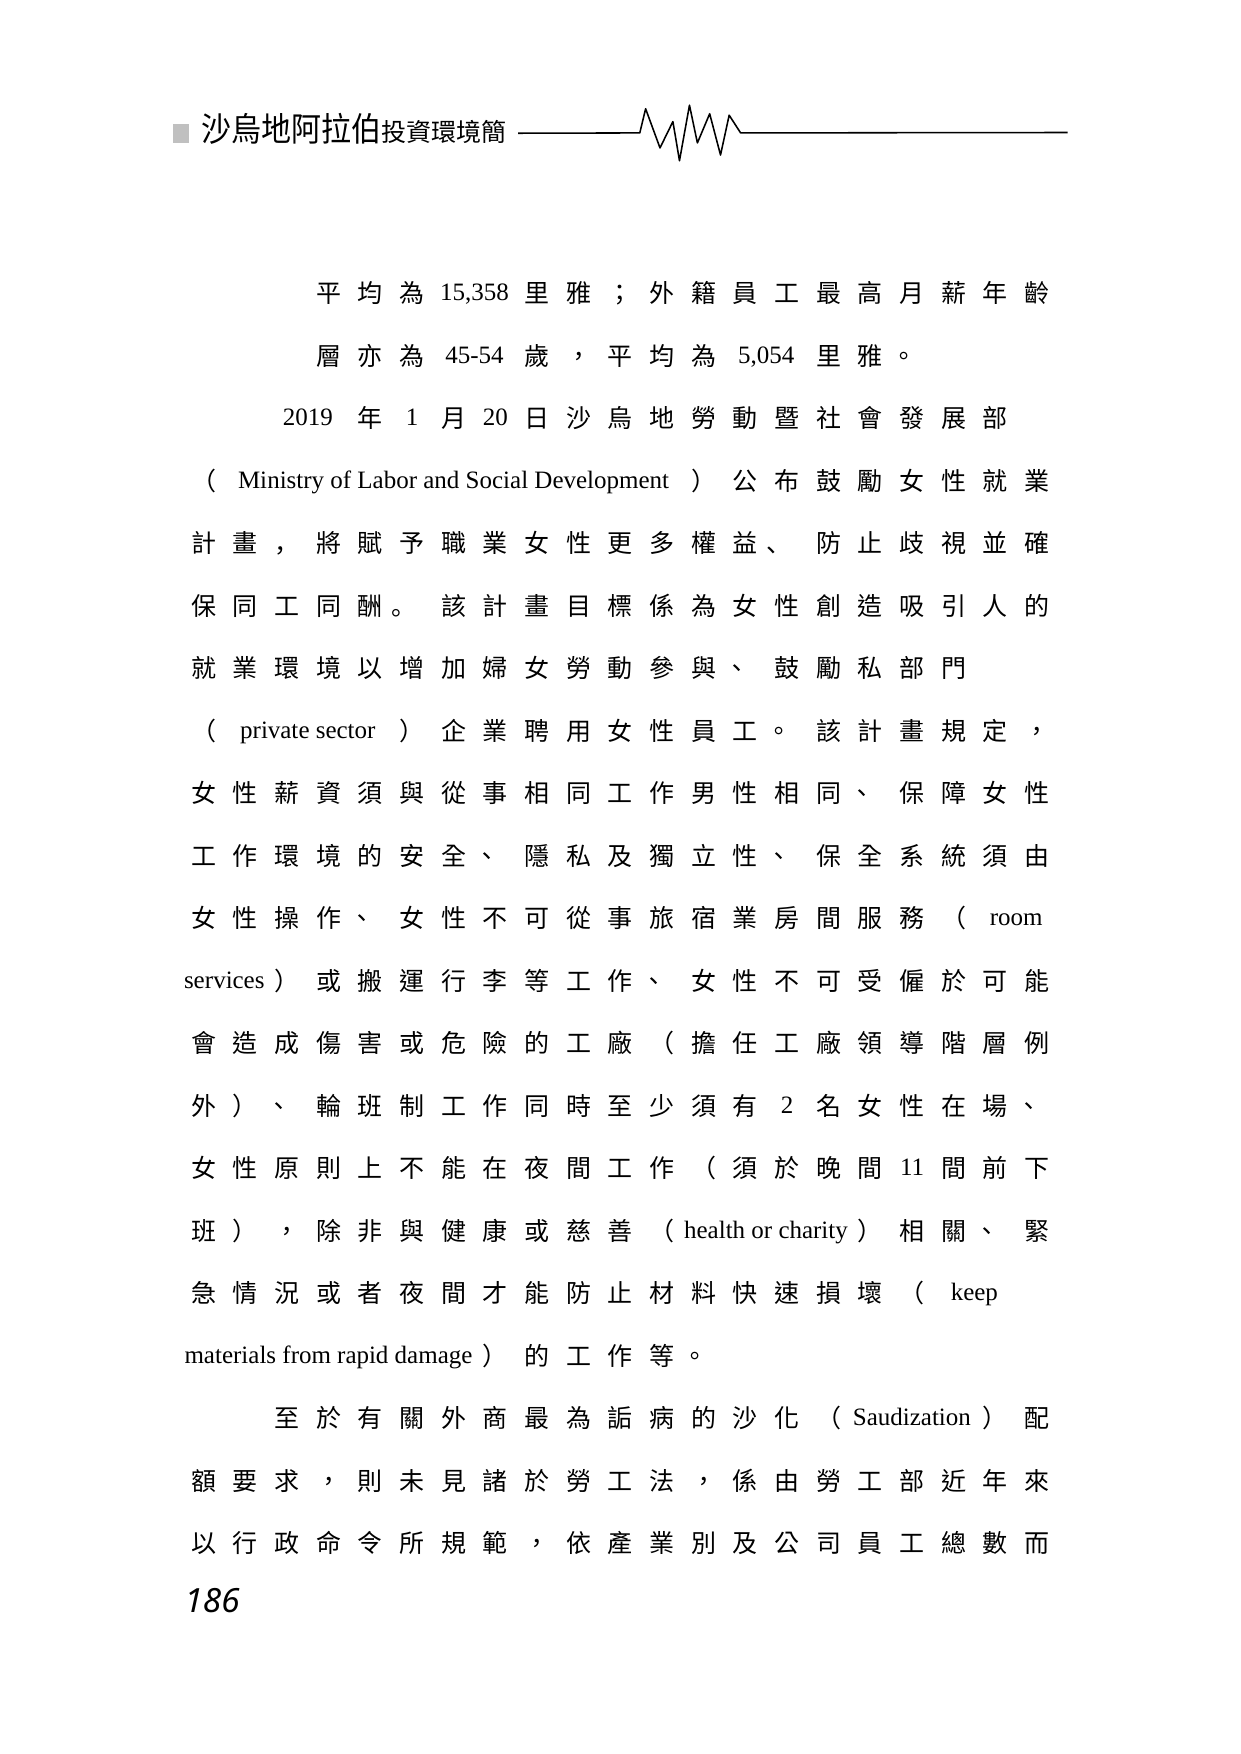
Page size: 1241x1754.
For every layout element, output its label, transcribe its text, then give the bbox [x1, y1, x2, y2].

text 2019年1月20日沙烏地勞動暨社會發展部（Ministry of Labor and Social Development）公布鼓勵女性就業計畫，將賦予職業女性更多權益、防止歧視並確保同工同酬。該計畫目標係為女性創造吸引人的就業環境以增加婦女勞動參與、鼓勵私部門（private sector）企業聘用女性員工。該計畫規定，女性薪資須與從事相同工作男性相同、保障女性工作環境的安全、隱私及獨立性、保全系統須由女性操作、女性不可從事旅宿業房間服務（room services）或搬運行李等工作、女性不可受僱於可能會造成傷害或危險的工廠（擔任工廠領導階層例外）、輪班制工作同時至少須有2名女性在場、女性原則上不能在夜間工作（須於晚間11間前下班），除非與健康或慈善（health or charity）相關、緊急情況或者夜間才能防止材料快速損壞（keep materials from rapid damage）的工作等。 [183, 375, 1058, 1375]
text 平均為15,358里雅；外籍員工最高月薪年齡層亦為45-54歲，平均為5,054里雅。 [207, 250, 1058, 375]
text 至於有關外商最為詬病的沙化（Saudization）配額要求，則未見諸於勞工法，係由勞工部近年來以行政命令所規範，依產業別及公司員工總數而 [183, 1375, 1058, 1563]
